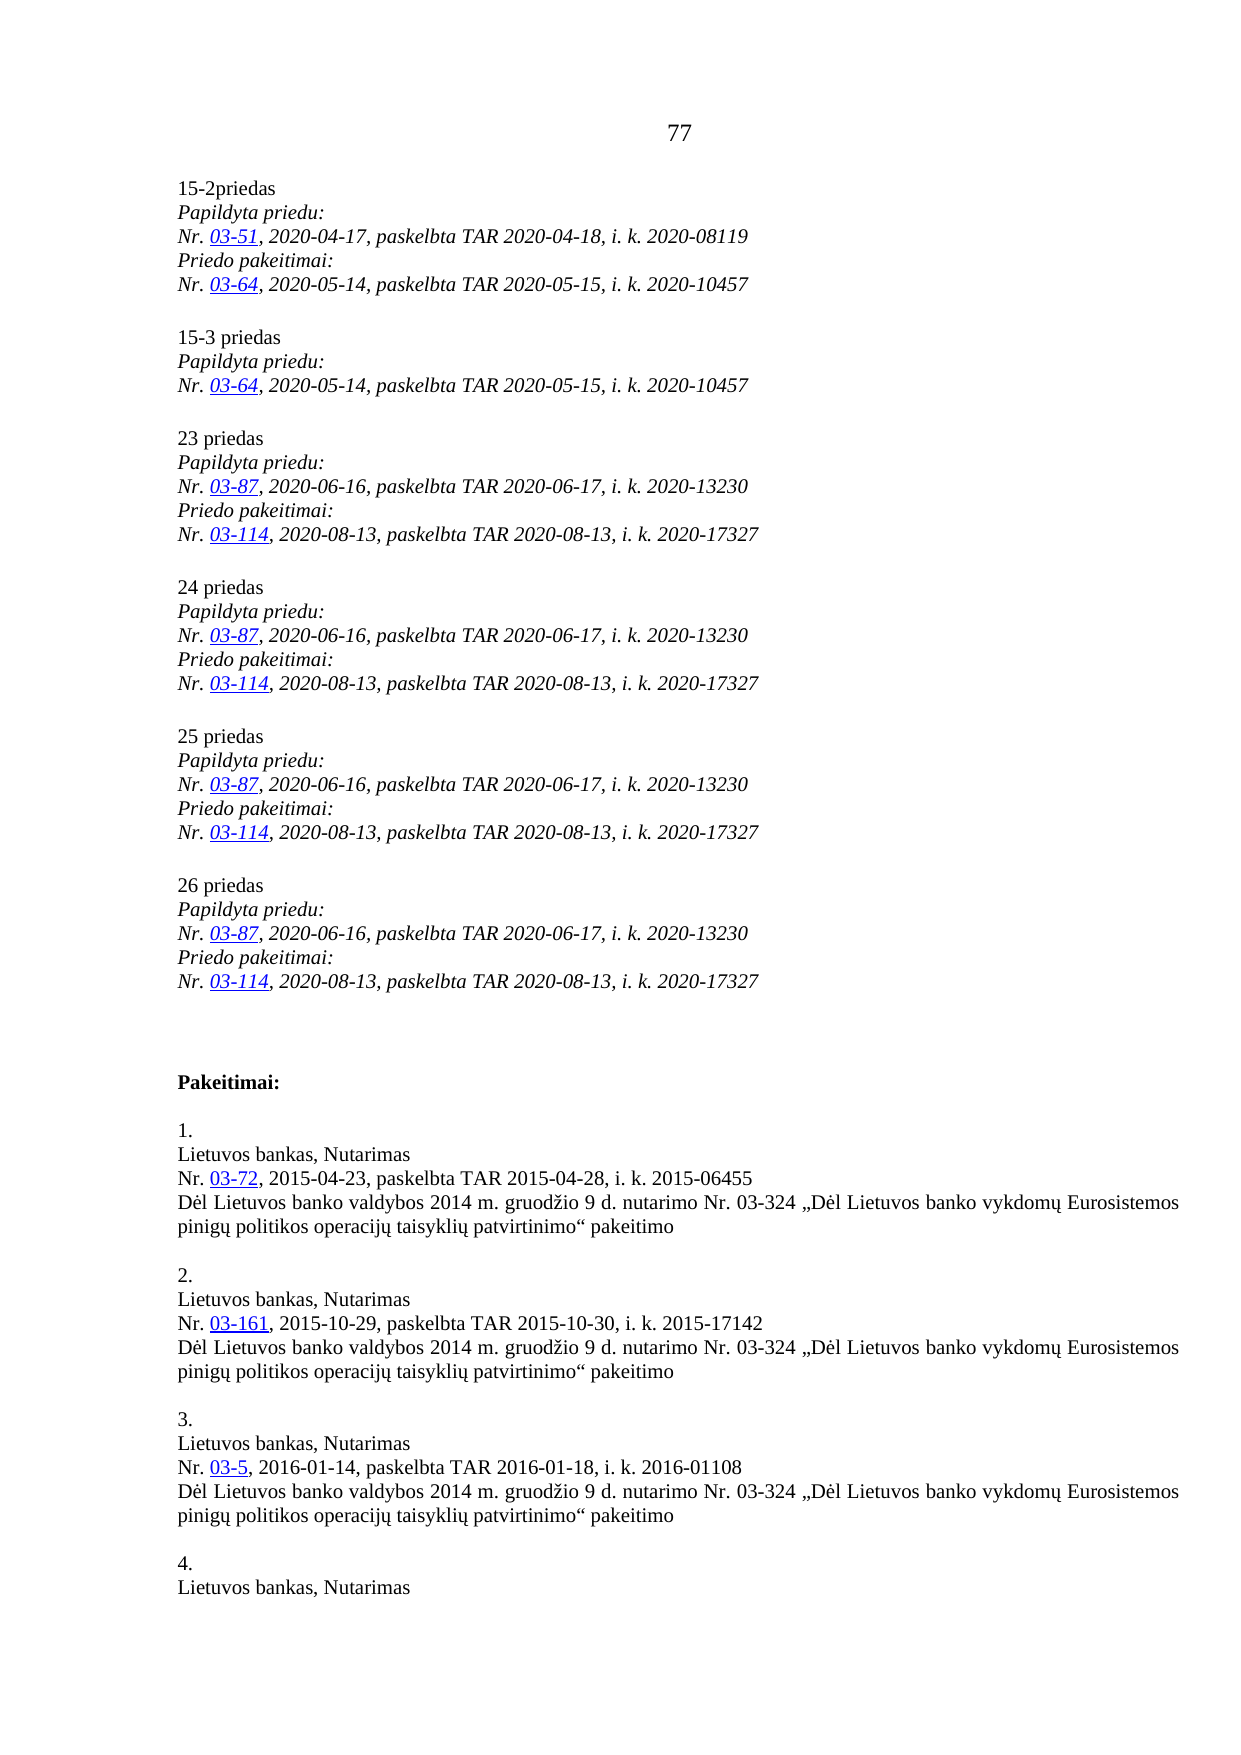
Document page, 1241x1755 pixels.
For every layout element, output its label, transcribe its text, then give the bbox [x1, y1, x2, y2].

text Priedo pakeitimai: [177, 796, 1181, 820]
text 24 priedas [177, 575, 1181, 599]
text Papildyta priedu: [177, 450, 1181, 474]
text Priedo pakeitimai: [177, 498, 1181, 522]
text Dėl Lietuvos banko valdybos 2014 m. gruodžio 9 d. nutarimo Nr. 03-324 „Dėl Lietuvos banko vykdomų Eurosistemos pinigų politikos operacijų taisyklių patvirtinimo“ pakeitimo [177, 1190, 1181, 1238]
text 1. [177, 1118, 1181, 1142]
text 3. [177, 1407, 1181, 1431]
text Pakeitimai: [177, 1070, 1181, 1094]
text Papildyta priedu: [177, 349, 1181, 373]
text 23 priedas [177, 426, 1181, 450]
text 26 priedas [177, 873, 1181, 897]
text Nr. 03-5, 2016-01-14, paskelbta TAR 2016-01-18, i. k. 2016-01108 [177, 1455, 1181, 1479]
text Lietuvos bankas, Nutarimas [177, 1142, 1181, 1166]
text Papildyta priedu: [177, 748, 1181, 772]
text Nr. 03-114, 2020-08-13, paskelbta TAR 2020-08-13, i. k. 2020-17327 [177, 671, 1181, 695]
text Priedo pakeitimai: [177, 248, 1181, 272]
text 2. [177, 1262, 1181, 1287]
text Nr. 03-64, 2020-05-14, paskelbta TAR 2020-05-15, i. k. 2020-10457 [177, 373, 1181, 397]
text Nr. 03-72, 2015-04-23, paskelbta TAR 2015-04-28, i. k. 2015-06455 [177, 1166, 1181, 1190]
text Nr. 03-87, 2020-06-16, paskelbta TAR 2020-06-17, i. k. 2020-13230 [177, 623, 1181, 647]
text Papildyta priedu: [177, 200, 1181, 224]
text 4. [177, 1551, 1181, 1575]
text 25 priedas [177, 724, 1181, 748]
text Nr. 03-114, 2020-08-13, paskelbta TAR 2020-08-13, i. k. 2020-17327 [177, 820, 1181, 844]
text Lietuvos bankas, Nutarimas [177, 1431, 1181, 1455]
text Lietuvos bankas, Nutarimas [177, 1287, 1181, 1311]
text Papildyta priedu: [177, 897, 1181, 921]
text Priedo pakeitimai: [177, 647, 1181, 671]
text Nr. 03-114, 2020-08-13, paskelbta TAR 2020-08-13, i. k. 2020-17327 [177, 522, 1181, 546]
text Nr. 03-51, 2020-04-17, paskelbta TAR 2020-04-18, i. k. 2020-08119 [177, 224, 1181, 248]
text Priedo pakeitimai: [177, 945, 1181, 969]
text Papildyta priedu: [177, 599, 1181, 623]
text Nr. 03-114, 2020-08-13, paskelbta TAR 2020-08-13, i. k. 2020-17327 [177, 969, 1181, 993]
text Nr. 03-87, 2020-06-16, paskelbta TAR 2020-06-17, i. k. 2020-13230 [177, 772, 1181, 796]
text 15-3 priedas [177, 325, 1181, 349]
text 15-2priedas [177, 176, 1181, 200]
text Dėl Lietuvos banko valdybos 2014 m. gruodžio 9 d. nutarimo Nr. 03-324 „Dėl Lietuvos banko vykdomų Eurosistemos pinigų politikos operacijų taisyklių patvirtinimo“ pakeitimo [177, 1479, 1181, 1527]
text Lietuvos bankas, Nutarimas [177, 1575, 1181, 1599]
text Dėl Lietuvos banko valdybos 2014 m. gruodžio 9 d. nutarimo Nr. 03-324 „Dėl Lietuvos banko vykdomų Eurosistemos pinigų politikos operacijų taisyklių patvirtinimo“ pakeitimo [177, 1335, 1181, 1383]
text Nr. 03-87, 2020-06-16, paskelbta TAR 2020-06-17, i. k. 2020-13230 [177, 474, 1181, 498]
text Nr. 03-161, 2015-10-29, paskelbta TAR 2015-10-30, i. k. 2015-17142 [177, 1311, 1181, 1335]
text Nr. 03-64, 2020-05-14, paskelbta TAR 2020-05-15, i. k. 2020-10457 [177, 272, 1181, 296]
text Nr. 03-87, 2020-06-16, paskelbta TAR 2020-06-17, i. k. 2020-13230 [177, 921, 1181, 945]
